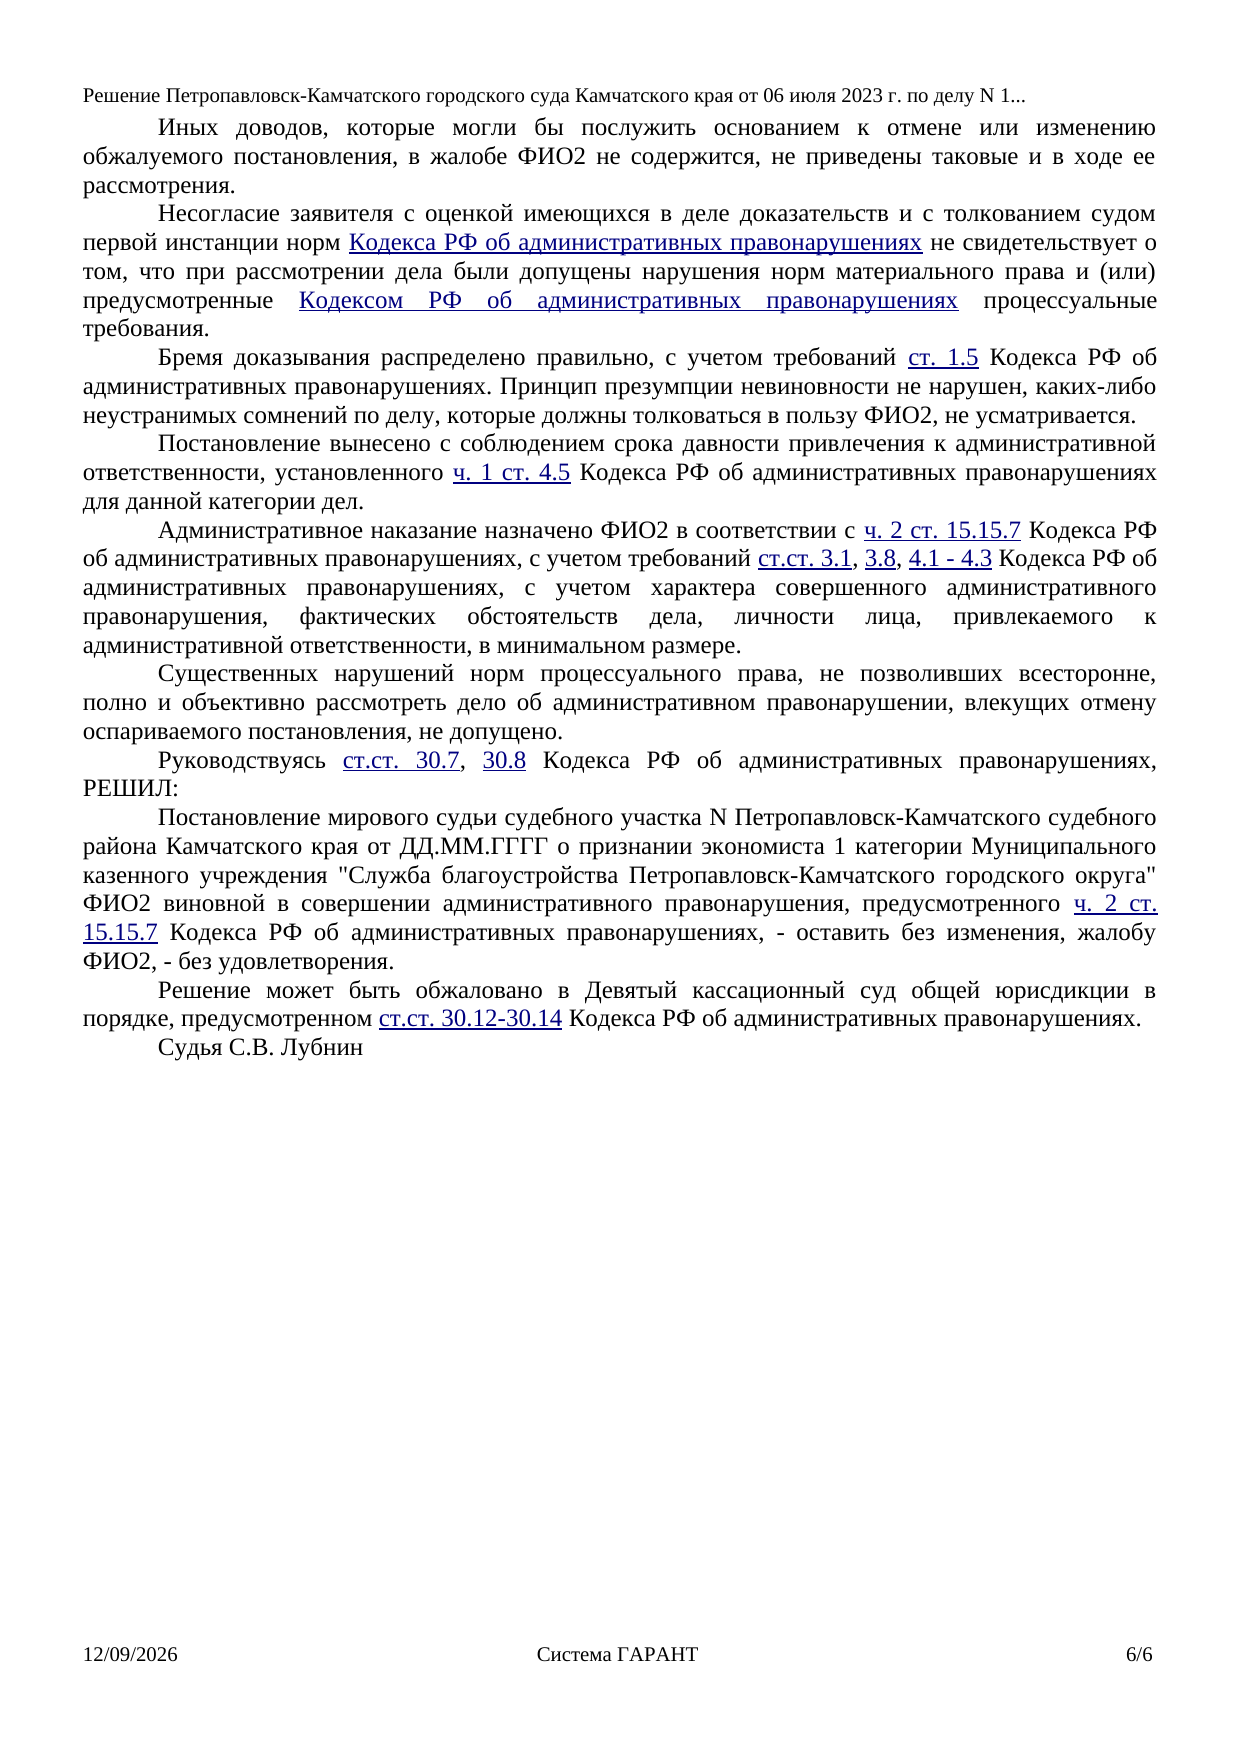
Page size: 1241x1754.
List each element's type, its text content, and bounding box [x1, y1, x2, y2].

text Постановление мирового судьи судебного участка N Петропавловск-Камчатского судебного района Камчатского края от ДД.ММ.ГГГГ о признании экономиста 1 категории Муниципального казенного учреждения "Служба благоустройства Петропавловск-Камчатского городского округа" ФИО2 виновной в совершении административного правонарушения, предусмотренного ч. 2 ст. 15.15.7 Кодекса РФ об административных правонарушениях, - оставить без изменения, жалобу ФИО2, - без удовлетворения. [83, 802, 1157, 975]
text Иных доводов, которые могли бы послужить основанием к отмене или изменению обжалуемого постановления, в жалобе ФИО2 не содержится, не приведены таковые и в ходе ее рассмотрения. [83, 112, 1157, 198]
text Руководствуясь ст.ст. 30.7, 30.8 Кодекса РФ об административных правонарушениях, РЕШИЛ: [83, 745, 1157, 802]
text Бремя доказывания распределено правильно, с учетом требований ст. 1.5 Кодекса РФ об административных правонарушениях. Принцип презумпции невиновности не нарушен, каких-либо неустранимых сомнений по делу, которые должны толковаться в пользу ФИО2, не усматривается. [83, 342, 1157, 428]
text Существенных нарушений норм процессуального права, не позволивших всесторонне, полно и объективно рассмотреть дело об административном правонарушении, влекущих отмену оспариваемого постановления, не допущено. [83, 658, 1157, 745]
text Решение может быть обжаловано в Девятый кассационный суд общей юрисдикции в порядке, предусмотренном ст.ст. 30.12-30.14 Кодекса РФ об административных правонарушениях. [83, 975, 1157, 1032]
text Административное наказание назначено ФИО2 в соответствии с ч. 2 ст. 15.15.7 Кодекса РФ об административных правонарушениях, с учетом требований ст.ст. 3.1, 3.8, 4.1 - 4.3 Кодекса РФ об административных правонарушениях, с учетом характера совершенного административного правонарушения, фактических обстоятельств дела, личности лица, привлекаемого к административной ответственности, в минимальном размере. [83, 515, 1157, 658]
text Несогласие заявителя с оценкой имеющихся в деле доказательств и с толкованием судом первой инстанции норм Кодекса РФ об административных правонарушениях не свидетельствует о том, что при рассмотрении дела были допущены нарушения норм материального права и (или) предусмотренные Кодексом РФ об административных правонарушениях процессуальные требования. [83, 198, 1157, 342]
text Постановление вынесено с соблюдением срока давности привлечения к административной ответственности, установленного ч. 1 ст. 4.5 Кодекса РФ об административных правонарушениях для данной категории дел. [83, 428, 1157, 515]
text Судья С.В. Лубнин [83, 1032, 1157, 1061]
